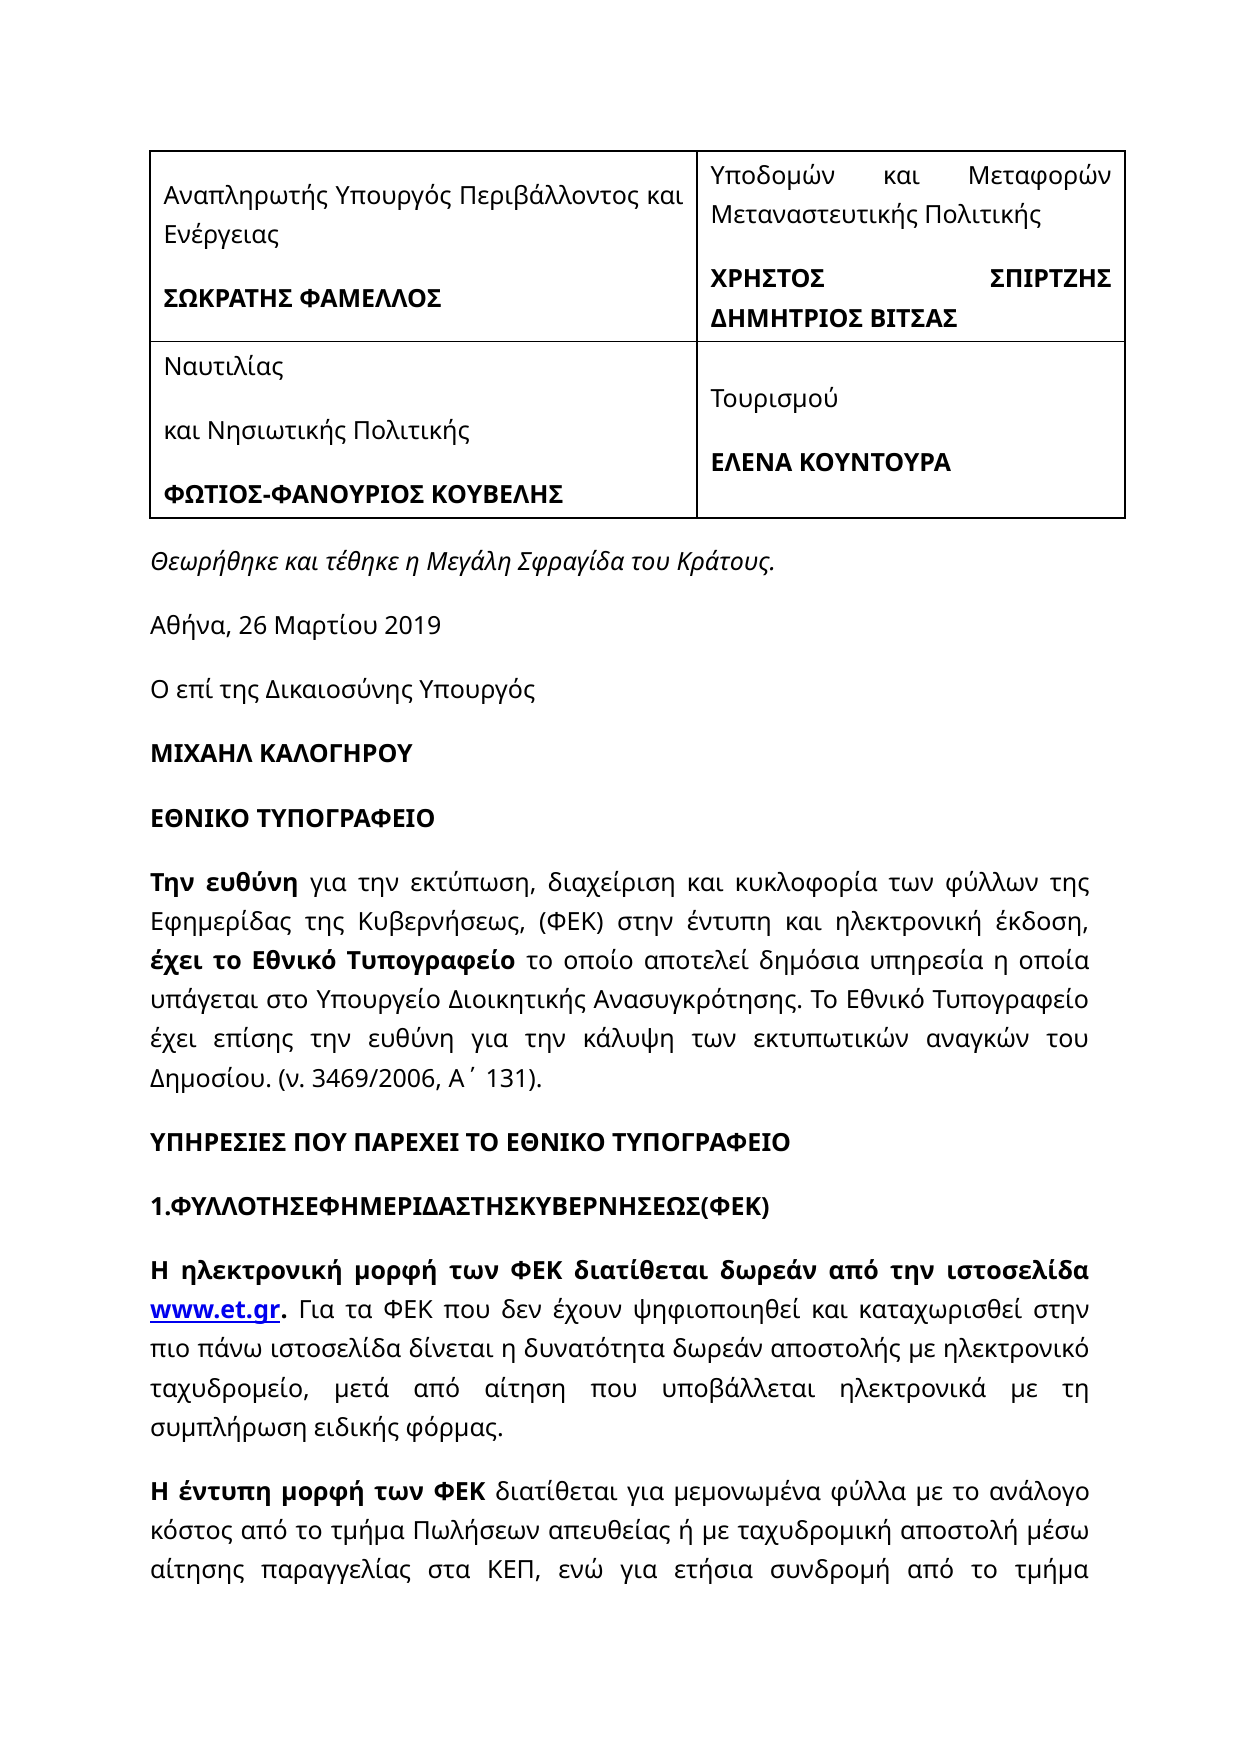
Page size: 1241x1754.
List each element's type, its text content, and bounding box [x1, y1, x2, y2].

text ΥΠΗΡΕΣΙΕΣ ΠΟΥ ΠΑΡΕΧΕΙ ΤΟ ΕΘΝΙΚΟ ΤΥΠΟΓΡΑΦΕΙΟ [150, 1124, 1090, 1158]
text 1.ΦΥΛΛΟΤΗΣΕΦΗΜΕΡΙΔΑΣΤΗΣΚΥΒΕΡΝΗΣΕΩΣ(ΦΕΚ) [150, 1189, 1090, 1223]
table_cell Τουρισμού ΕΛΕΝΑ ΚΟΥΝΤΟΥΡΑ [698, 342, 1124, 517]
text Την ευθύνη για την εκτύπωση, διαχείριση και κυκλοφορία των φύλλων της Εφημερίδας της Κυβερνήσεως, (ΦΕΚ) στην έντυπη και ηλεκτρονική έκδοση, έχει το Εθνικό Tυπογραφείο το οποίο αποτελεί δημόσια υπηρεσία η οποία υπάγεται στο Υπουργείο Διοικητικής Ανασυγκρότησης. Το Εθνικό Τυπογραφείο έχει επίσης την ευθύνη για την κάλυψη των εκτυπωτικών αναγκών του Δημοσίου. (ν. 3469/2006, Α΄ 131). [150, 864, 1090, 1094]
text Η ηλεκτρονική μορφή των ΦΕΚ διατίθεται δωρεάν από την ιστοσελίδα www.et.gr. Για τα ΦΕΚ που δεν έχουν ψηφιοποιηθεί και καταχωρισθεί στην πιο πάνω ιστοσελίδα δίνεται η δυνατότητα δωρεάν αποστολής με ηλεκτρονικό ταχυδρομείο, μετά από αίτηση που υποβάλλεται ηλεκτρονικά με τη συμπλήρωση ειδικής φόρμας. [150, 1253, 1090, 1443]
table_cell Υποδομών και Μεταφορών Μεταναστευτικής Πολιτικής ΧΡΗΣΤΟΣ ΣΠΙΡΤΖΗΣ ΔΗΜΗΤΡΙΟΣ ΒΙΤΣΑΣ [698, 152, 1124, 341]
table_cell Ναυτιλίας και Νησιωτικής Πολιτικής ΦΩΤΙΟΣ-ΦΑΝΟΥΡΙΟΣ ΚΟΥΒΕΛΗΣ [151, 342, 696, 517]
table_cell Αναπληρωτής Υπουργός Περιβάλλοντος και Ενέργειας ΣΩΚΡΑΤΗΣ ΦΑΜΕΛΛΟΣ [151, 152, 696, 341]
text ΕΘΝΙΚΟ ΤΥΠΟΓΡΑΦΕΙΟ [150, 800, 1090, 834]
text Αθήνα, 26 Μαρτίου 2019 [150, 608, 1090, 642]
text Η έντυπη μορφή των ΦΕΚ διατίθεται για μεμονωμένα φύλλα με το ανάλογο κόστος από το τμήμα Πωλήσεων απευθείας ή με ταχυδρομική αποστολή μέσω αίτησης παραγγελίας στα ΚΕΠ, ενώ για ετήσια συνδρομή από το τμήμα [150, 1474, 1090, 1586]
text ΜΙΧΑΗΛ ΚΑΛΟΓΗΡΟΥ [150, 736, 1090, 770]
text Ο επί της Δικαιοσύνης Υπουργός [150, 672, 1090, 706]
text Θεωρήθηκε και τέθηκε η Μεγάλη Σφραγίδα του Κράτους. [150, 544, 1090, 578]
